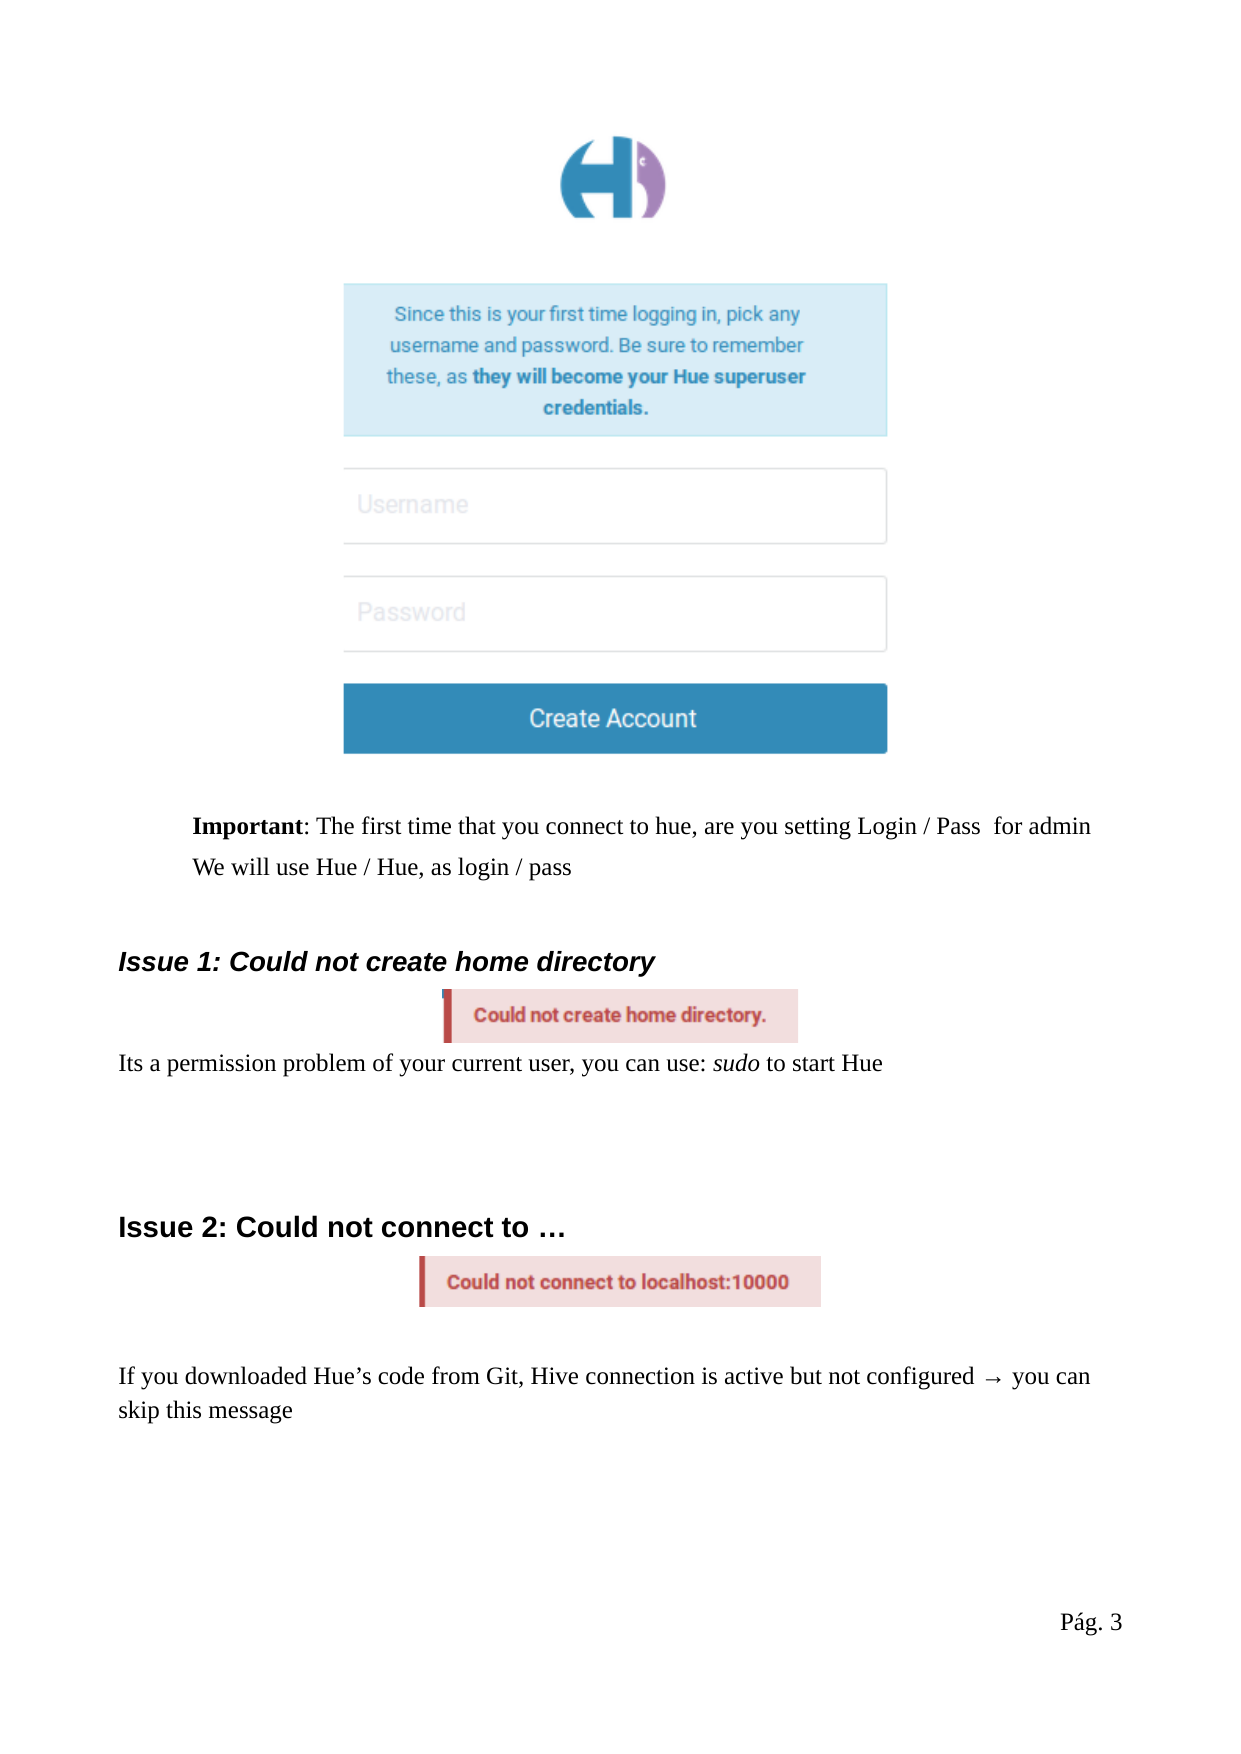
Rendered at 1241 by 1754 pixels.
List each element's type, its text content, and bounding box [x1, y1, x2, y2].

text We will use Hue / Hue, as login / pass [118, 852, 1122, 880]
picture [419, 1256, 821, 1307]
text If you downloaded Hue’s code from Git, Hive connection is active but not configured → you can skip this message [118, 1361, 1122, 1424]
picture [442, 989, 799, 1043]
picture [343, 118, 897, 765]
text Its a permission problem of your current user, you can use: sudo to start Hue [118, 989, 1122, 1077]
subtitle Issue 2: Could not connect to … [118, 1210, 1122, 1244]
text Important: The first time that you connect to hue, are you setting Login / Pass for admin [118, 811, 1122, 840]
subtitle Issue 1: Could not create home directory [118, 945, 1122, 977]
